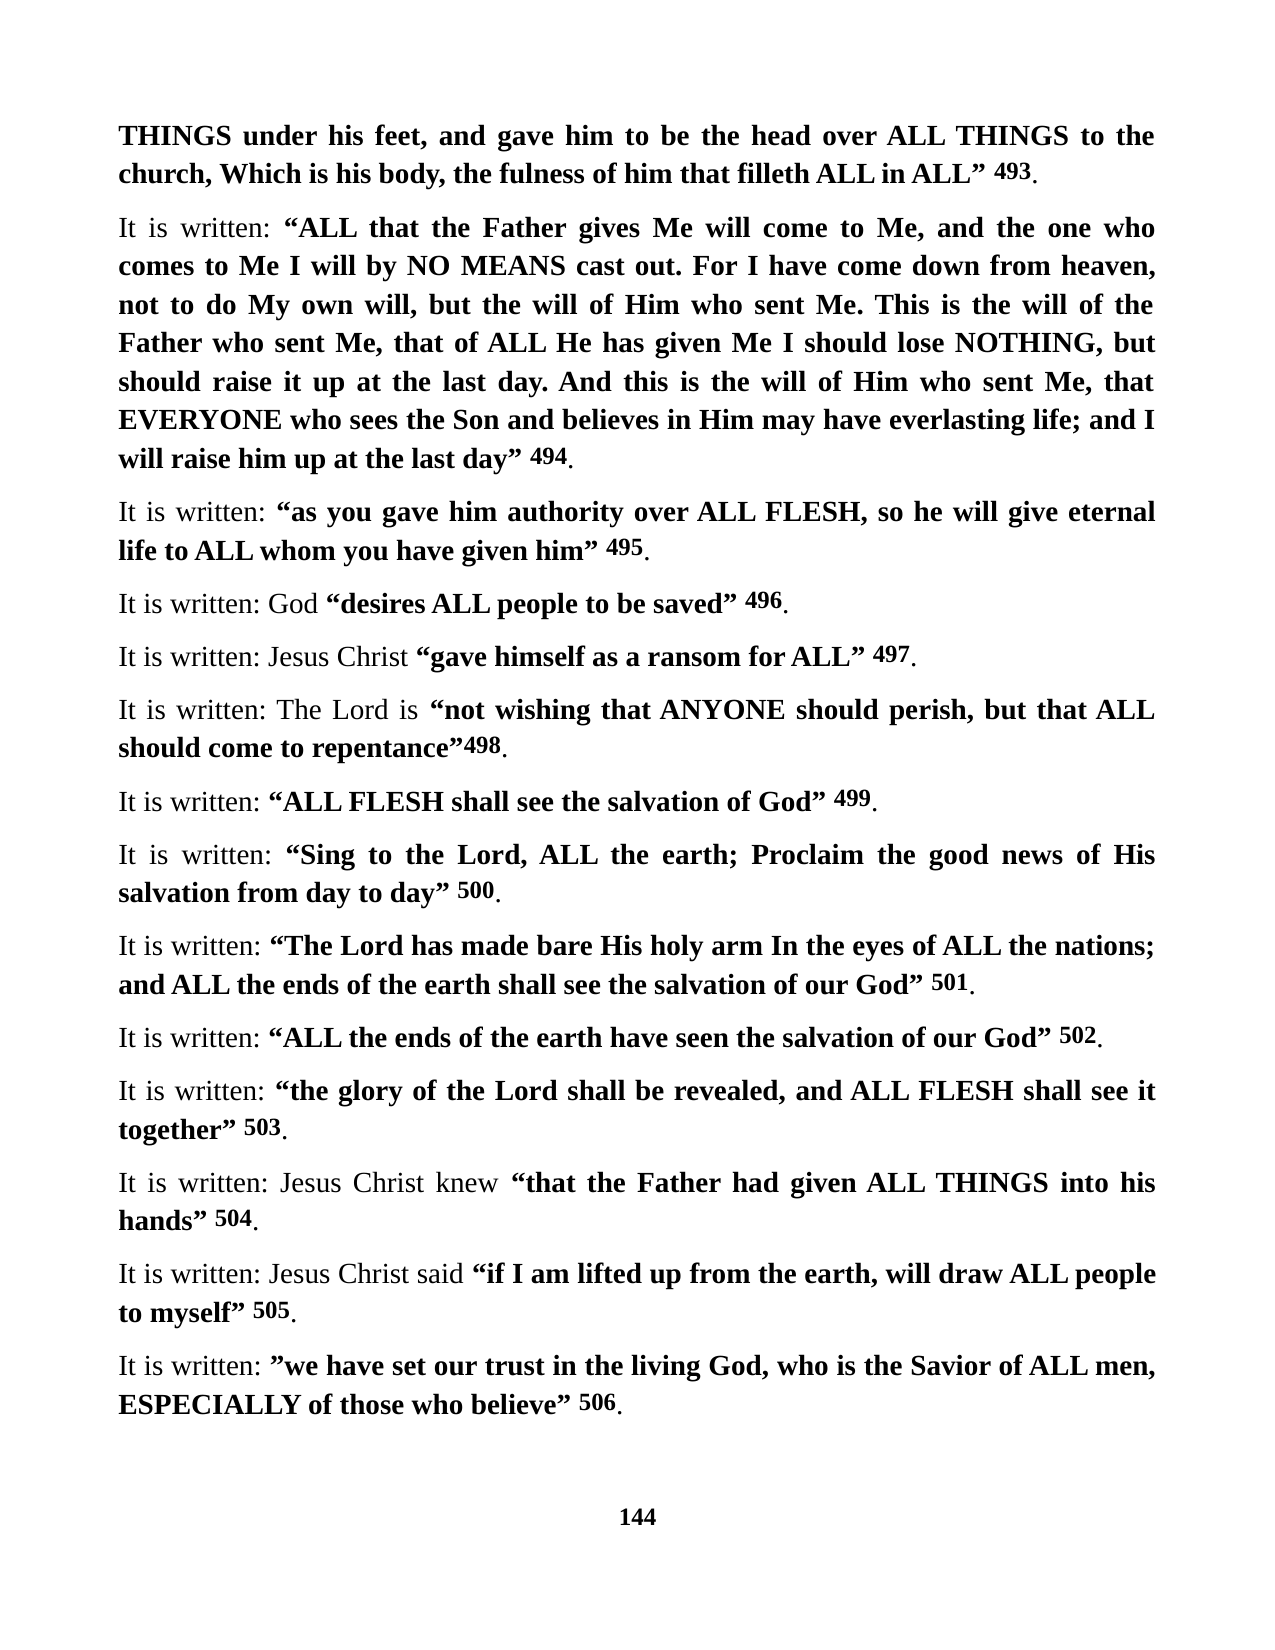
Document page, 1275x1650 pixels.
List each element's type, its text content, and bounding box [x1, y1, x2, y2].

text It is written: “the glory of the Lord shall be revealed, and ALL FLESH shall see it together” . [118, 1073, 1157, 1145]
text It is written: “Sing to the Lord, ALL the earth; Proclaim the good news of His salvation from day to day” . [118, 837, 1157, 909]
text It is written: “as you gave him authority over ALL FLESH, so he will give eternal life to ALL whom you have given him” . [118, 494, 1157, 566]
text It is written: “The Lord has made bare His holy arm In the eyes of ALL the nations; and ALL the ends of the earth shall see the salvation of our God” . [118, 928, 1157, 1001]
text It is written: “ALL the ends of the earth have seen the salvation of our God” . [118, 1020, 1157, 1054]
text It is written: Jesus Christ “gave himself as a ransom for ALL” . [118, 639, 1157, 672]
text It is written: Jesus Christ knew “that the Father had given ALL THINGS into his hands” . [118, 1165, 1157, 1237]
text It is written: The Lord is “not wishing that ANYONE should perish, but that ALL should come to repentance”. [118, 692, 1157, 764]
text It is written: “ALL that the Father gives Me will come to Me, and the one who comes to Me I will by NO MEANS cast out. For I have come down from heaven, not to do My own will, but the will of Him who sent Me. This is the will of the Father who sent Me, that of ALL He has given Me I should lose NOTHING, but should raise it up at the last day. And this is the will of Him who sent Me, that EVERYONE who sees the Son and believes in Him may have everlasting life; and I will raise him up at the last day” . [118, 210, 1157, 474]
text It is written: God “desires ALL people to be saved” . [118, 586, 1157, 619]
text It is written: ”we have set our trust in the living God, who is the Savior of ALL men, ESPECIALLY of those who believe” . [118, 1348, 1157, 1420]
text THINGS under his feet, and gave him to be the head over ALL THINGS to the church, Which is his body, the fulness of him that filleth ALL in ALL” . [118, 118, 1157, 190]
text It is written: Jesus Christ said “if I am lifted up from the earth, will draw ALL people to myself” . [118, 1257, 1157, 1329]
text It is written: “ALL FLESH shall see the salvation of God” . [118, 784, 1157, 817]
